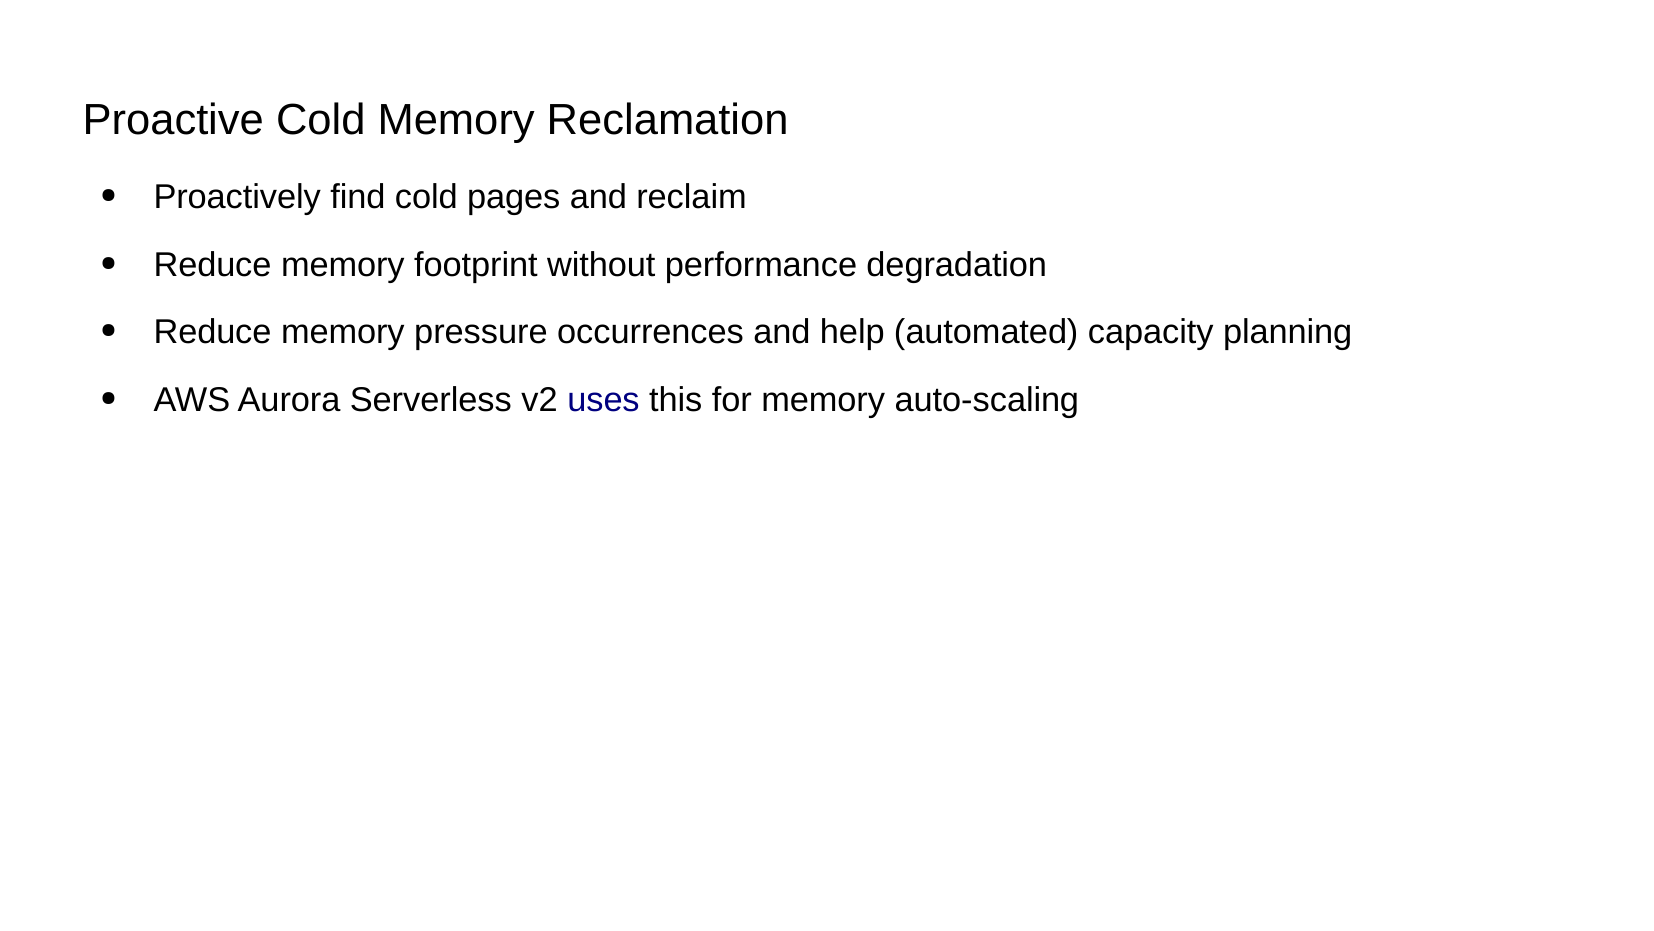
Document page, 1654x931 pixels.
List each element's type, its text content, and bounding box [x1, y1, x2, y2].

list Proactively find cold pages and reclaim Reduce memory footprint without performance degradation Reduce memory pressure occurrences and help (automated) capacity planning AWS Aurora Serverless v2 uses this for memory auto-scaling [82, 177, 1571, 833]
title Proactive Cold Memory Reclamation [82, 81, 1571, 157]
